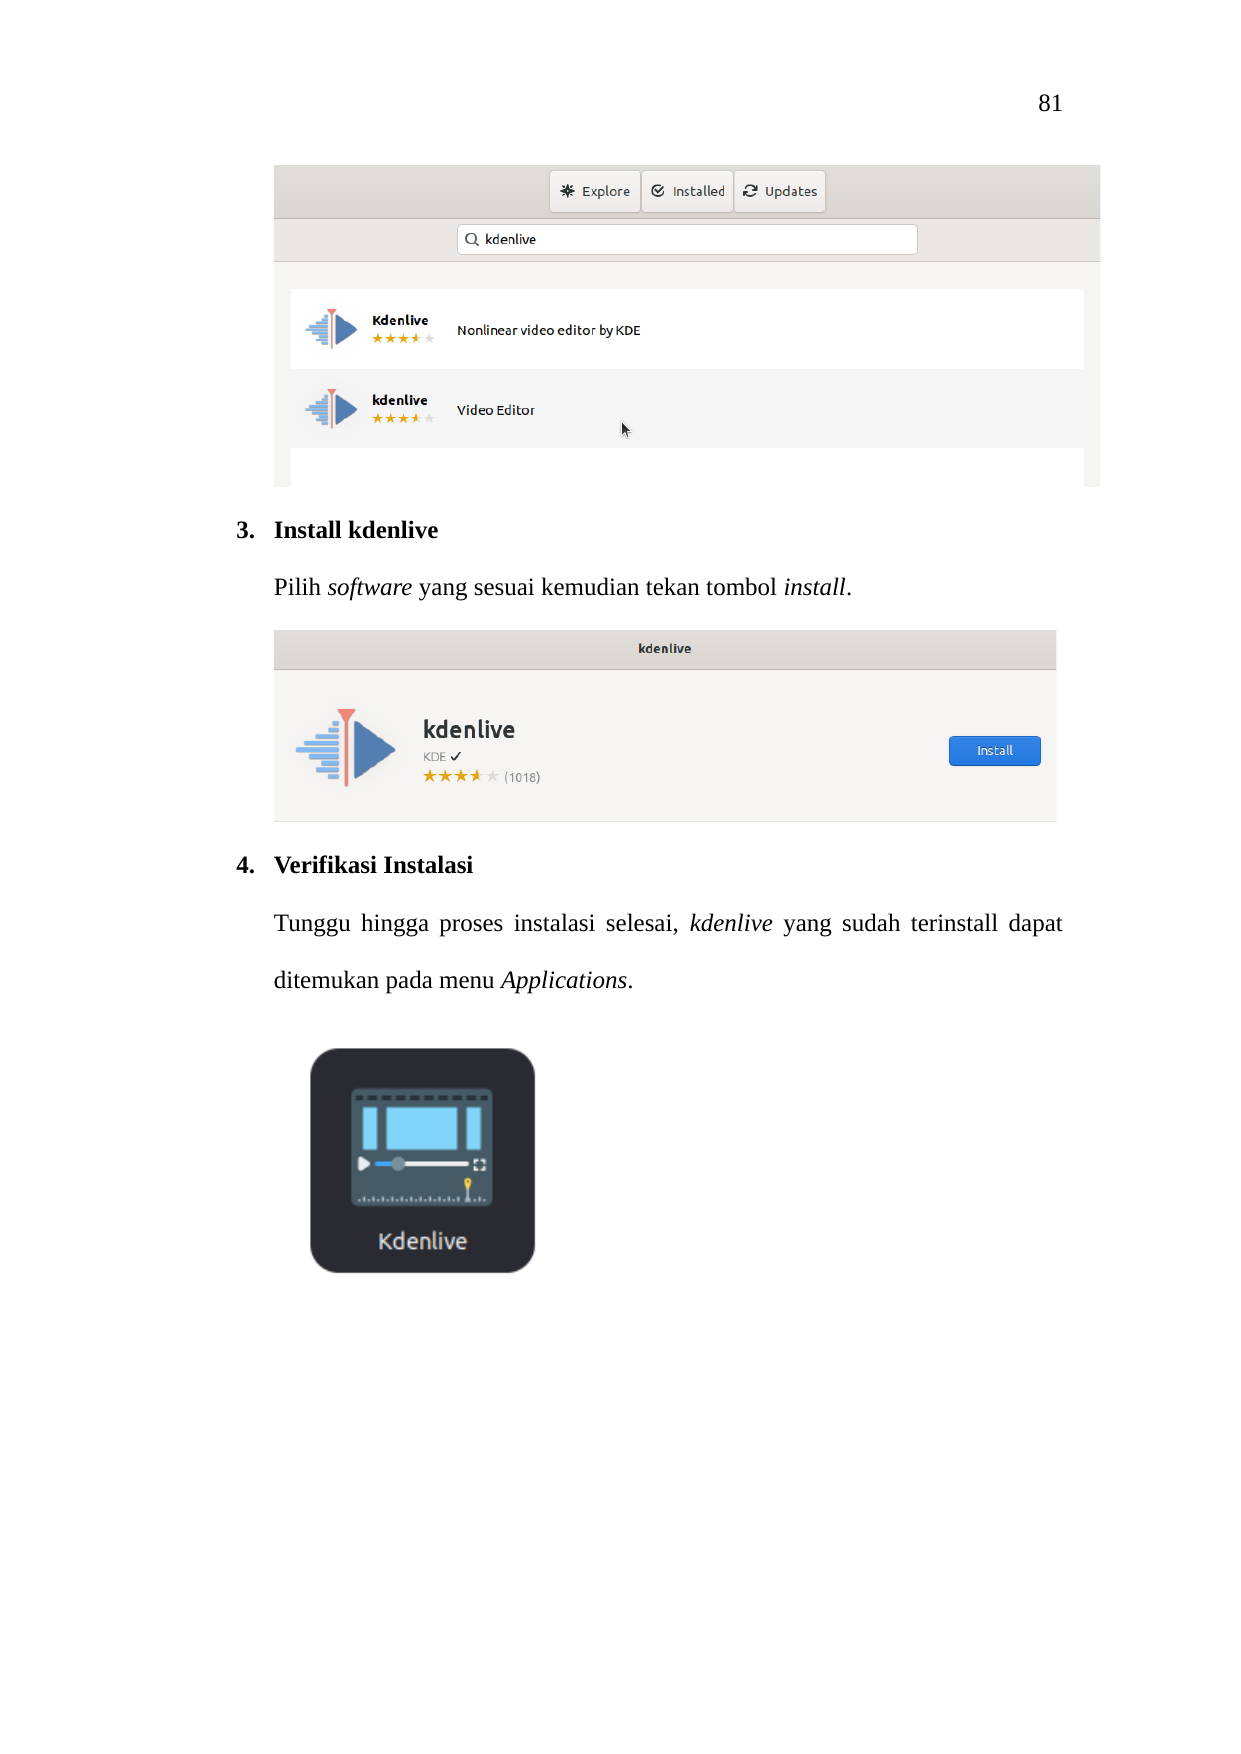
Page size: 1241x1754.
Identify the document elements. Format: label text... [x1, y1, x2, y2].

picture [273, 165, 1101, 487]
list Verifikasi Instalasi [236, 850, 1063, 879]
list Install kdenlive [236, 515, 1063, 544]
picture [273, 1022, 576, 1292]
picture [273, 630, 1057, 822]
list Pilih software yang sesuai kemudian tekan tombol install. [236, 572, 1063, 601]
list Tunggu hingga proses instalasi selesai, kdenlive yang sudah terinstall dapat ditemukan pada menu Applications. [236, 908, 1063, 994]
